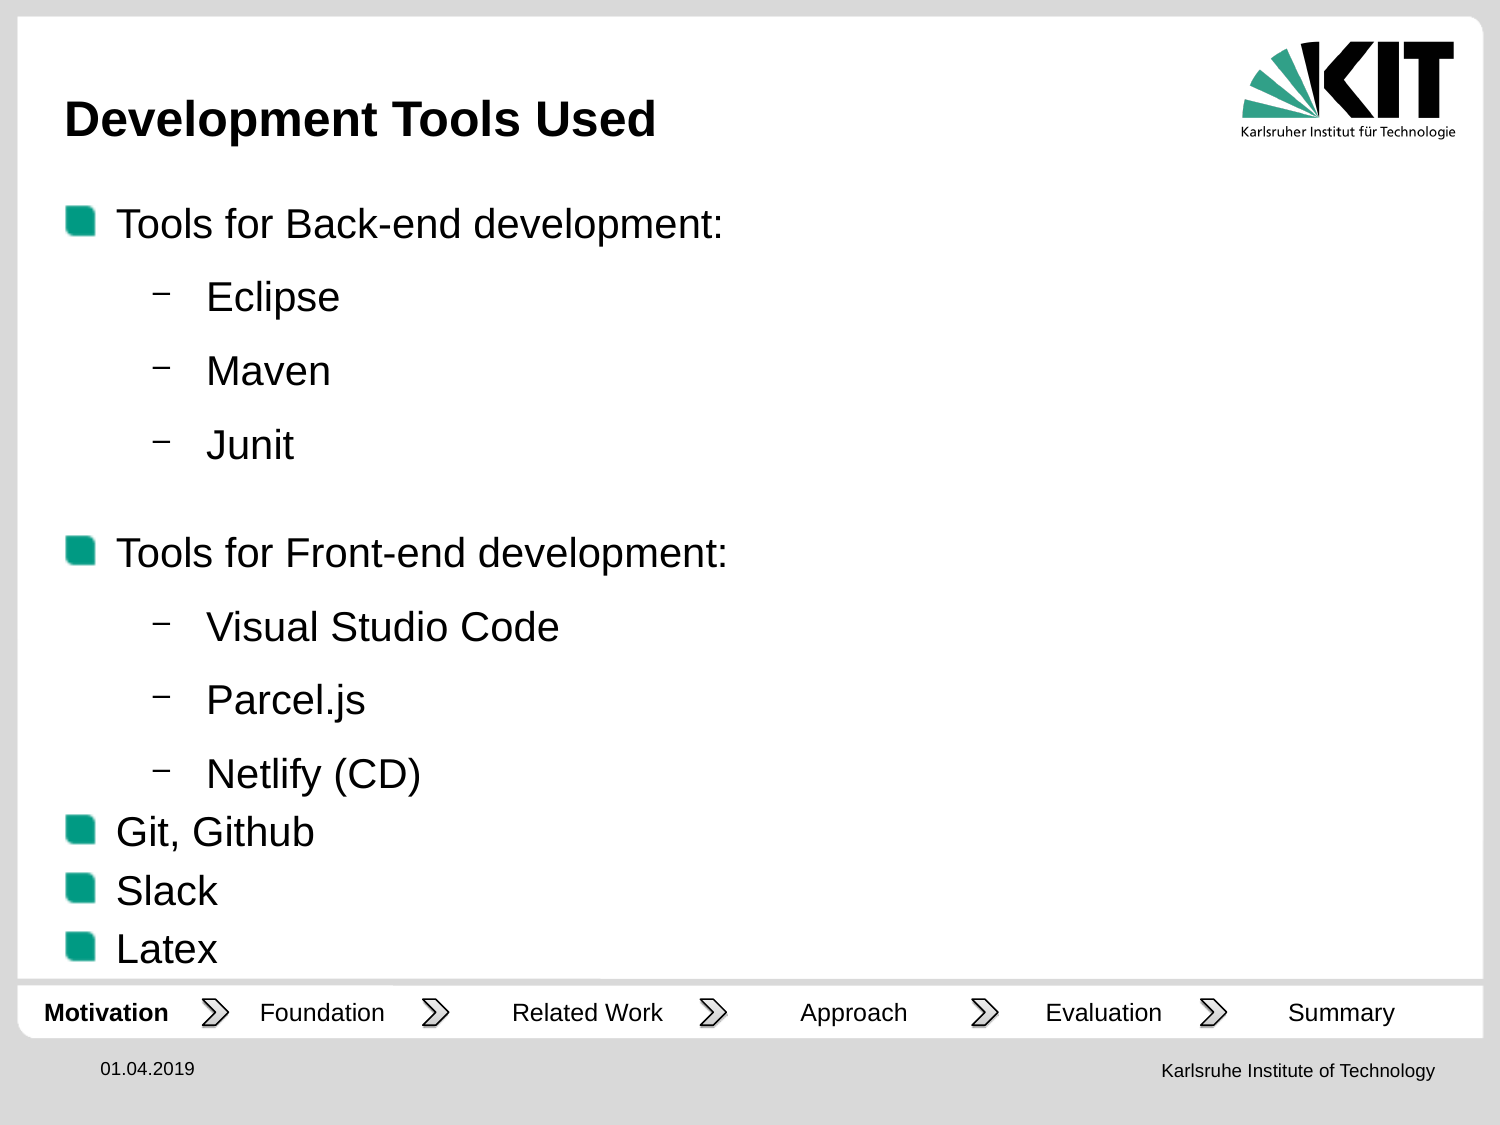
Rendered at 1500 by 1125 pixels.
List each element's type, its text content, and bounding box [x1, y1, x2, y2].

text_box [971, 999, 998, 1026]
title Development Tools Used [64, 54, 1198, 147]
list Tools for Back-end development: Eclipse Maven Junit Tools for Front-end development: Visual Studio Code Parcel.js Netlify (CD) Git, Github Slack Latex [64, 196, 1436, 966]
text_box Motivation [29, 989, 187, 1035]
slide_number 01.04.2019 [100, 1057, 272, 1117]
text_box Related Work [497, 989, 679, 1035]
text_box Evaluation [1030, 989, 1178, 1035]
text_box [422, 999, 449, 1026]
text_box [700, 999, 727, 1026]
text_box Foundation [244, 989, 401, 1035]
text_box [202, 999, 229, 1026]
text_box [1200, 999, 1227, 1026]
text_box Approach [785, 989, 923, 1035]
picture [0, 0, 1500, 1125]
text_box Summary [1273, 989, 1483, 1035]
